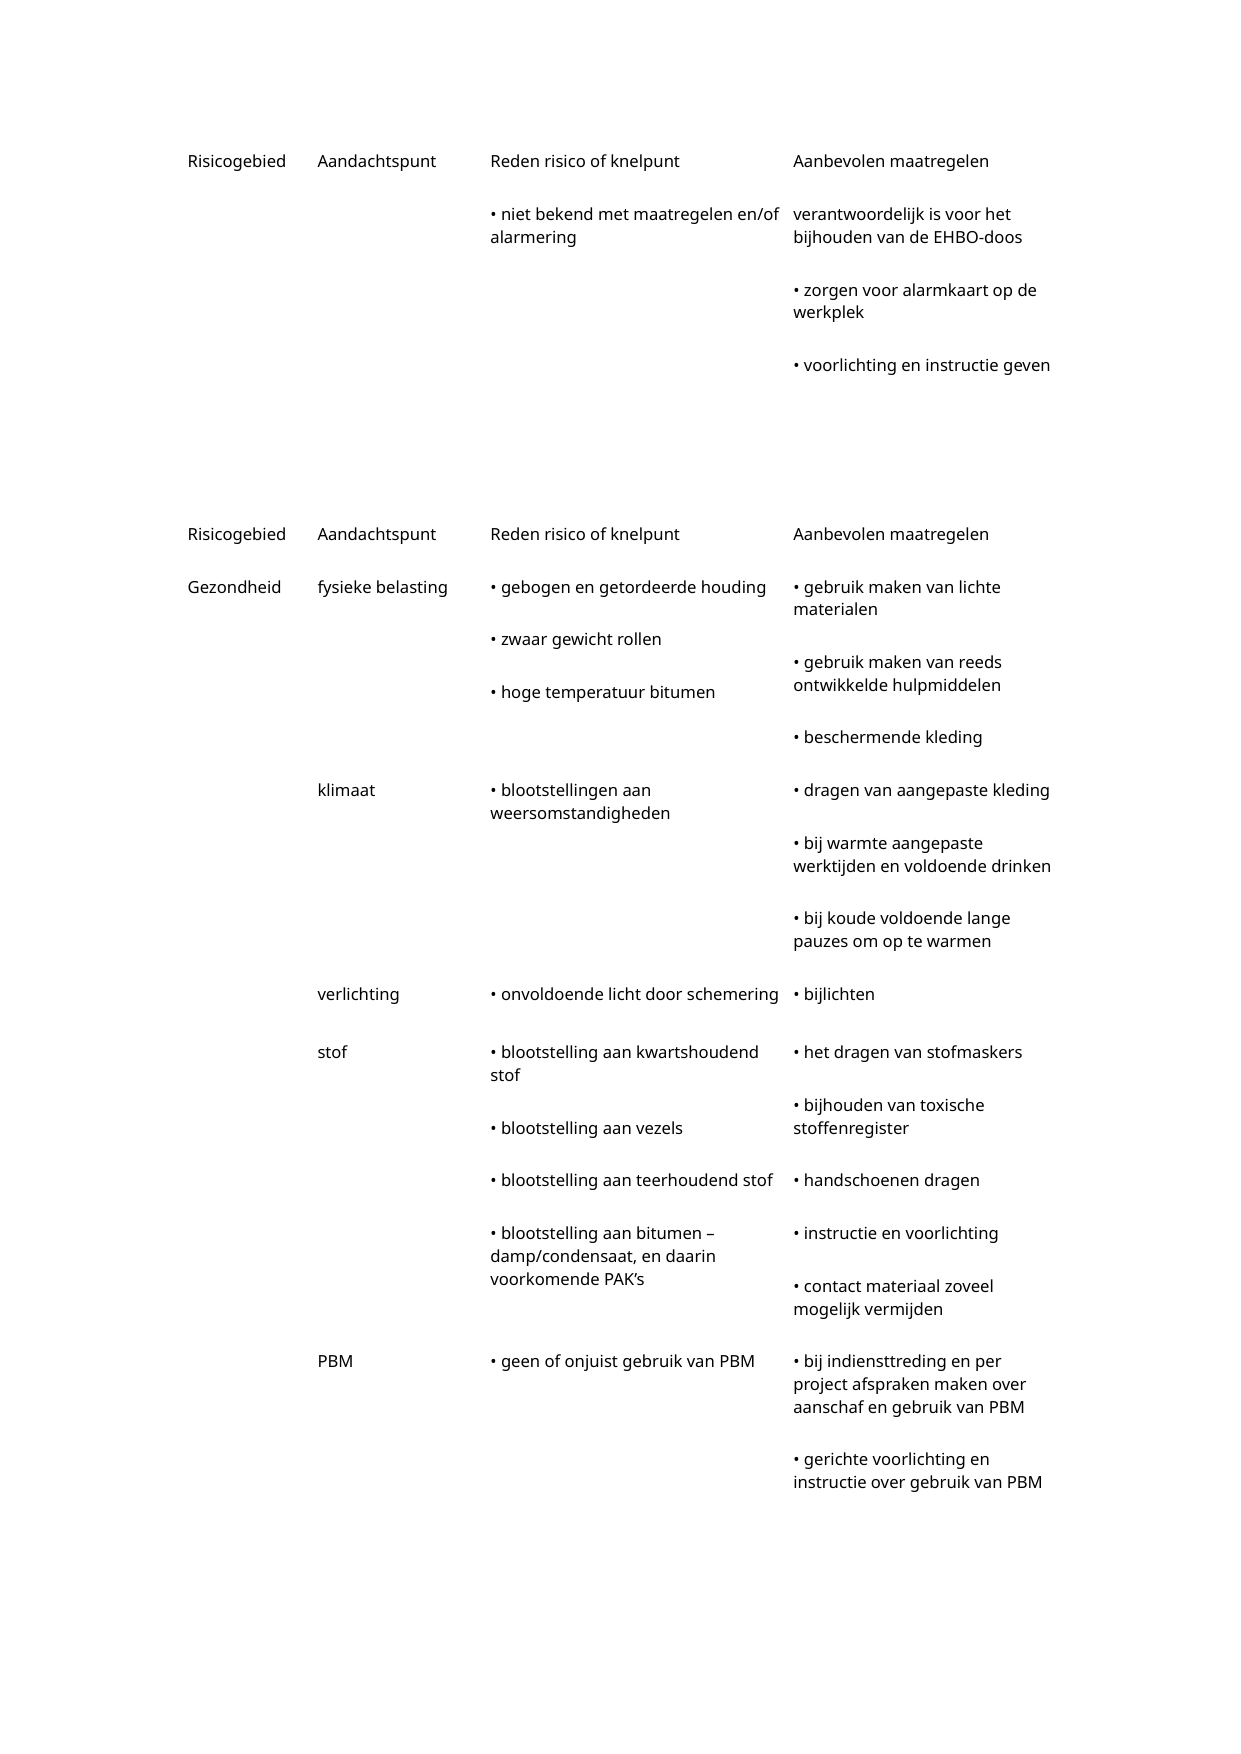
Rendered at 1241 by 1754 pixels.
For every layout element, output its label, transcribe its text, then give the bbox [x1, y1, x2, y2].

table_cell • geen of onjuist gebruik van PBM [490, 1350, 793, 1523]
table_header Risicogebied [188, 523, 317, 575]
table_cell fysieke belasting [317, 575, 490, 779]
table_header Risicogebied [188, 150, 317, 203]
table_cell [188, 203, 317, 406]
table_cell • het dragen van stofmaskers • bijhouden van toxische stoffenregister • handschoenen dragen • instructie en voorlichting • contact materiaal zoveel mogelijk vermijden [793, 1041, 1053, 1350]
table_cell [188, 1350, 317, 1523]
table_header Aandachtspunt [317, 523, 490, 575]
table_header Aandachtspunt [317, 150, 490, 203]
table_cell • blootstellingen aan weersomstandigheden [490, 779, 793, 982]
table_cell • gebruik maken van lichte materialen • gebruik maken van reeds ontwikkelde hulpmiddelen • beschermende kleding [793, 575, 1053, 779]
table_header Aanbevolen maatregelen [793, 150, 1053, 203]
table_cell PBM [317, 1350, 490, 1523]
table_cell [188, 779, 317, 982]
table_cell • dragen van aangepaste kleding • bij warmte aangepaste werktijden en voldoende drinken • bij koude voldoende lange pauzes om op te warmen [793, 779, 1053, 982]
table_cell stof [317, 1041, 490, 1350]
table_header Reden risico of knelpunt [490, 523, 793, 575]
table_cell verlichting [317, 983, 490, 1041]
table_cell • gebogen en getordeerde houding • zwaar gewicht rollen • hoge temperatuur bitumen [490, 575, 793, 779]
table_header Aanbevolen maatregelen [793, 523, 1053, 575]
table_cell • onvoldoende licht door schemering [490, 983, 793, 1041]
table_cell • bijlichten [793, 983, 1053, 1041]
table_cell klimaat [317, 779, 490, 982]
table_header Reden risico of knelpunt [490, 150, 793, 203]
table_cell Gezondheid [188, 575, 317, 779]
table_cell [317, 203, 490, 406]
table_cell • blootstelling aan kwartshoudend stof • blootstelling aan vezels • blootstelling aan teerhoudend stof • blootstelling aan bitumen – damp/condensaat, en daarin voorkomende PAK’s [490, 1041, 793, 1350]
table_cell • bij indiensttreding en per project afspraken maken over aanschaf en gebruik van PBM • gerichte voorlichting en instructie over gebruik van PBM [793, 1350, 1053, 1523]
table_cell [188, 983, 317, 1041]
table_cell [188, 1041, 317, 1350]
table_cell verantwoordelijk is voor het bijhouden van de EHBO-doos • zorgen voor alarmkaart op de werkplek • voorlichting en instructie geven [793, 203, 1053, 406]
table_cell • niet bekend met maatregelen en/of alarmering [490, 203, 793, 406]
